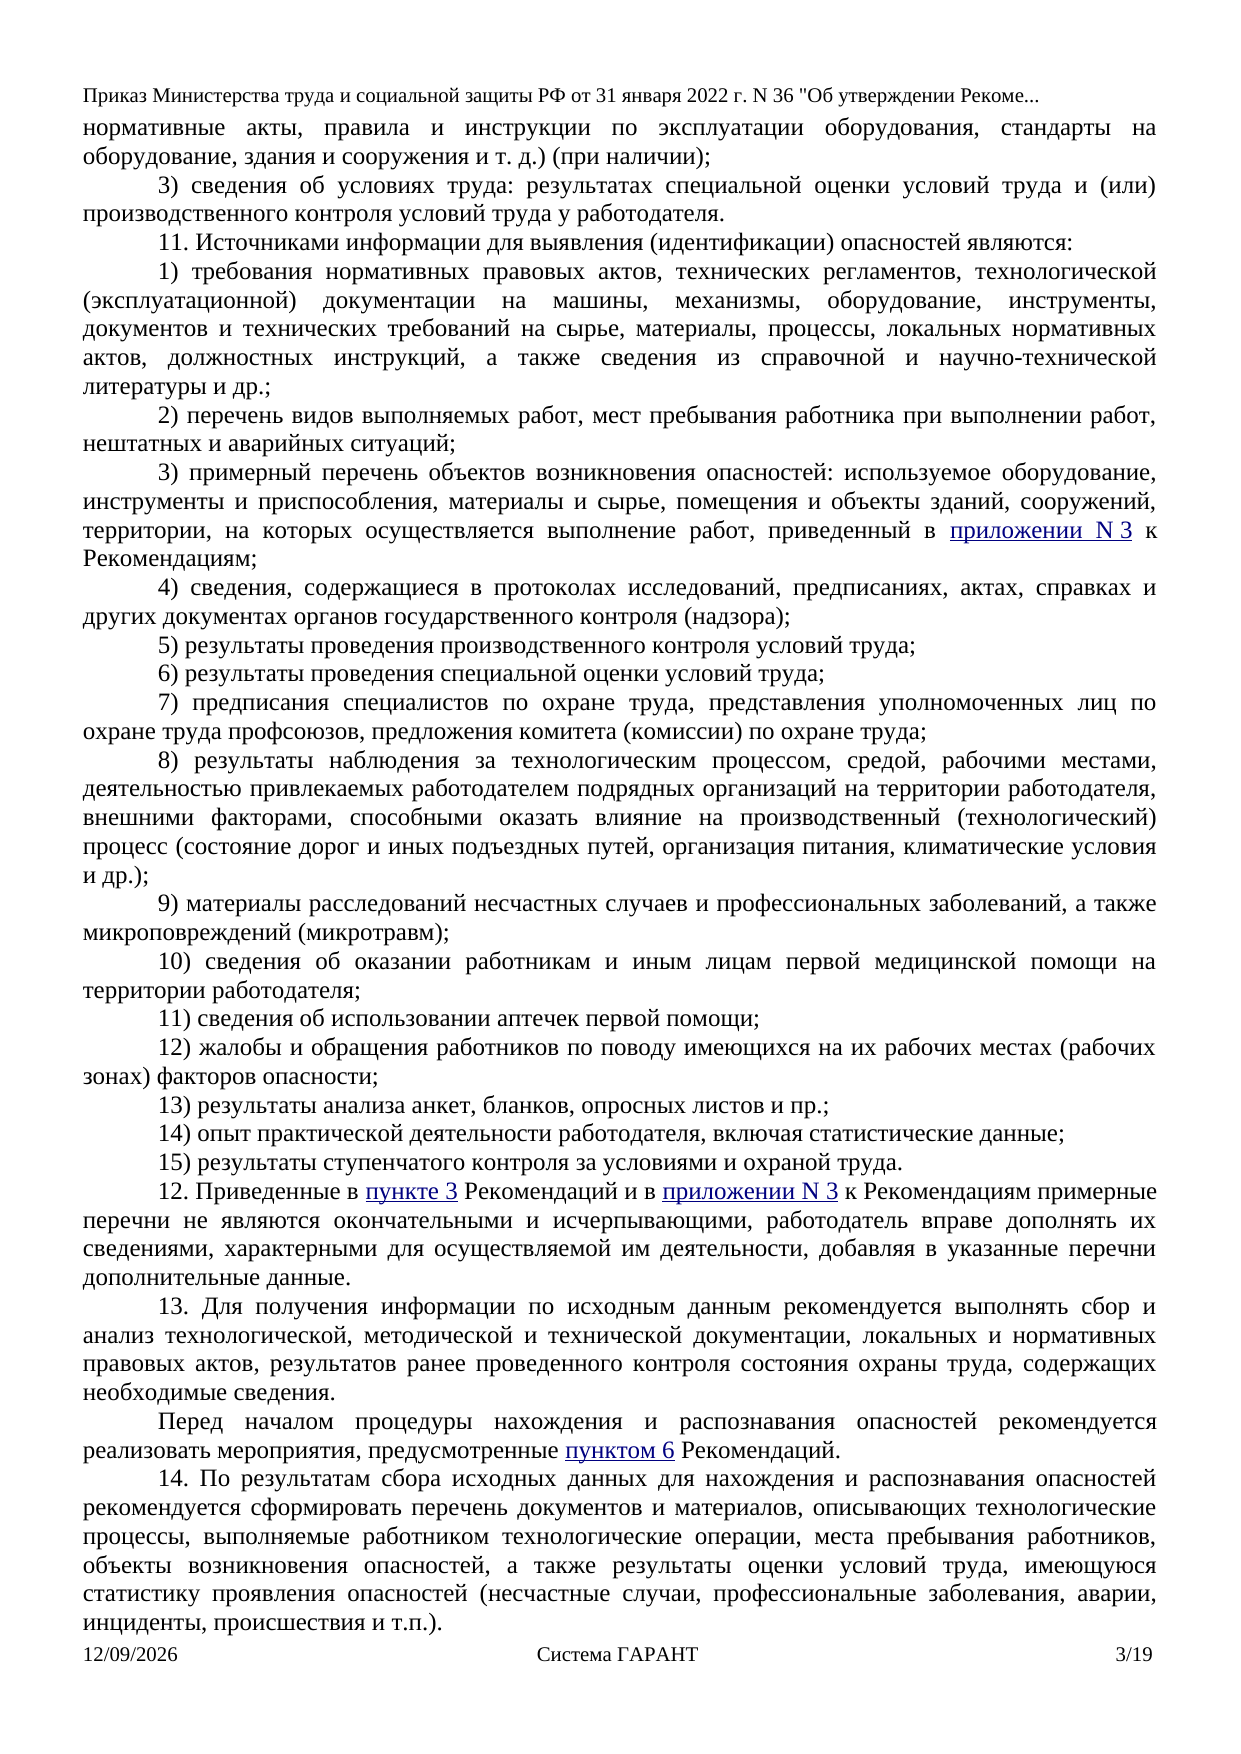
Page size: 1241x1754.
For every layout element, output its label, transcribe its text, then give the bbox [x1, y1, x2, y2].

text 2) перечень видов выполняемых работ, мест пребывания работника при выполнении работ, нештатных и аварийных ситуаций; [83, 400, 1157, 457]
text 12. Приведенные в пункте 3 Рекомендаций и в приложении N 3 к Рекомендациям примерные перечни не являются окончательными и исчерпывающими, работодатель вправе дополнять их сведениями, характерными для осуществляемой им деятельности, добавляя в указанные перечни дополнительные данные. [83, 1176, 1157, 1291]
text 3) примерный перечень объектов возникновения опасностей: используемое оборудование, инструменты и приспособления, материалы и сырье, помещения и объекты зданий, сооружений, территории, на которых осуществляется выполнение работ, приведенный в приложении N 3 к Рекомендациям; [83, 457, 1157, 572]
text 14. По результатам сбора исходных данных для нахождения и распознавания опасностей рекомендуется сформировать перечень документов и материалов, описывающих технологические процессы, выполняемые работником технологические операции, места пребывания работников, объекты возникновения опасностей, а также результаты оценки условий труда, имеющуюся статистику проявления опасностей (несчастные случаи, профессиональные заболевания, аварии, инциденты, происшествия и т.п.). [83, 1463, 1157, 1636]
text 11) сведения об использовании аптечек первой помощи; [83, 1003, 1157, 1032]
text 11. Источниками информации для выявления (идентификации) опасностей являются: [83, 227, 1157, 256]
text 6) результаты проведения специальной оценки условий труда; [83, 658, 1157, 687]
text 15) результаты ступенчатого контроля за условиями и охраной труда. [83, 1147, 1157, 1176]
text 13) результаты анализа анкет, бланков, опросных листов и пр.; [83, 1090, 1157, 1118]
text Перед началом процедуры нахождения и распознавания опасностей рекомендуется реализовать мероприятия, предусмотренные пунктом 6 Рекомендаций. [83, 1406, 1157, 1463]
text 8) результаты наблюдения за технологическим процессом, средой, рабочими местами, деятельностью привлекаемых работодателем подрядных организаций на территории работодателя, внешними факторами, способными оказать влияние на производственный (технологический) процесс (состояние дорог и иных подъездных путей, организация питания, климатические условия и др.); [83, 745, 1157, 888]
text 13. Для получения информации по исходным данным рекомендуется выполнять сбор и анализ технологической, методической и технической документации, локальных и нормативных правовых актов, результатов ранее проведенного контроля состояния охраны труда, содержащих необходимые сведения. [83, 1291, 1157, 1406]
text 3) сведения об условиях труда: результатах специальной оценки условий труда и (или) производственного контроля условий труда у работодателя. [83, 170, 1157, 227]
text 12) жалобы и обращения работников по поводу имеющихся на их рабочих местах (рабочих зонах) факторов опасности; [83, 1032, 1157, 1090]
text нормативные акты, правила и инструкции по эксплуатации оборудования, стандарты на оборудование, здания и сооружения и т. д.) (при наличии); [83, 112, 1157, 170]
text 9) материалы расследований несчастных случаев и профессиональных заболеваний, а также микроповреждений (микротравм); [83, 888, 1157, 946]
text 10) сведения об оказании работникам и иным лицам первой медицинской помощи на территории работодателя; [83, 946, 1157, 1003]
text 14) опыт практической деятельности работодателя, включая статистические данные; [83, 1118, 1157, 1147]
text 1) требования нормативных правовых актов, технических регламентов, технологической (эксплуатационной) документации на машины, механизмы, оборудование, инструменты, документов и технических требований на сырье, материалы, процессы, локальных нормативных актов, должностных инструкций, а также сведения из справочной и научно-технической литературы и др.; [83, 256, 1157, 400]
text 4) сведения, содержащиеся в протоколах исследований, предписаниях, актах, справках и других документах органов государственного контроля (надзора); [83, 572, 1157, 630]
text 7) предписания специалистов по охране труда, представления уполномоченных лиц по охране труда профсоюзов, предложения комитета (комиссии) по охране труда; [83, 687, 1157, 745]
text 5) результаты проведения производственного контроля условий труда; [83, 630, 1157, 658]
